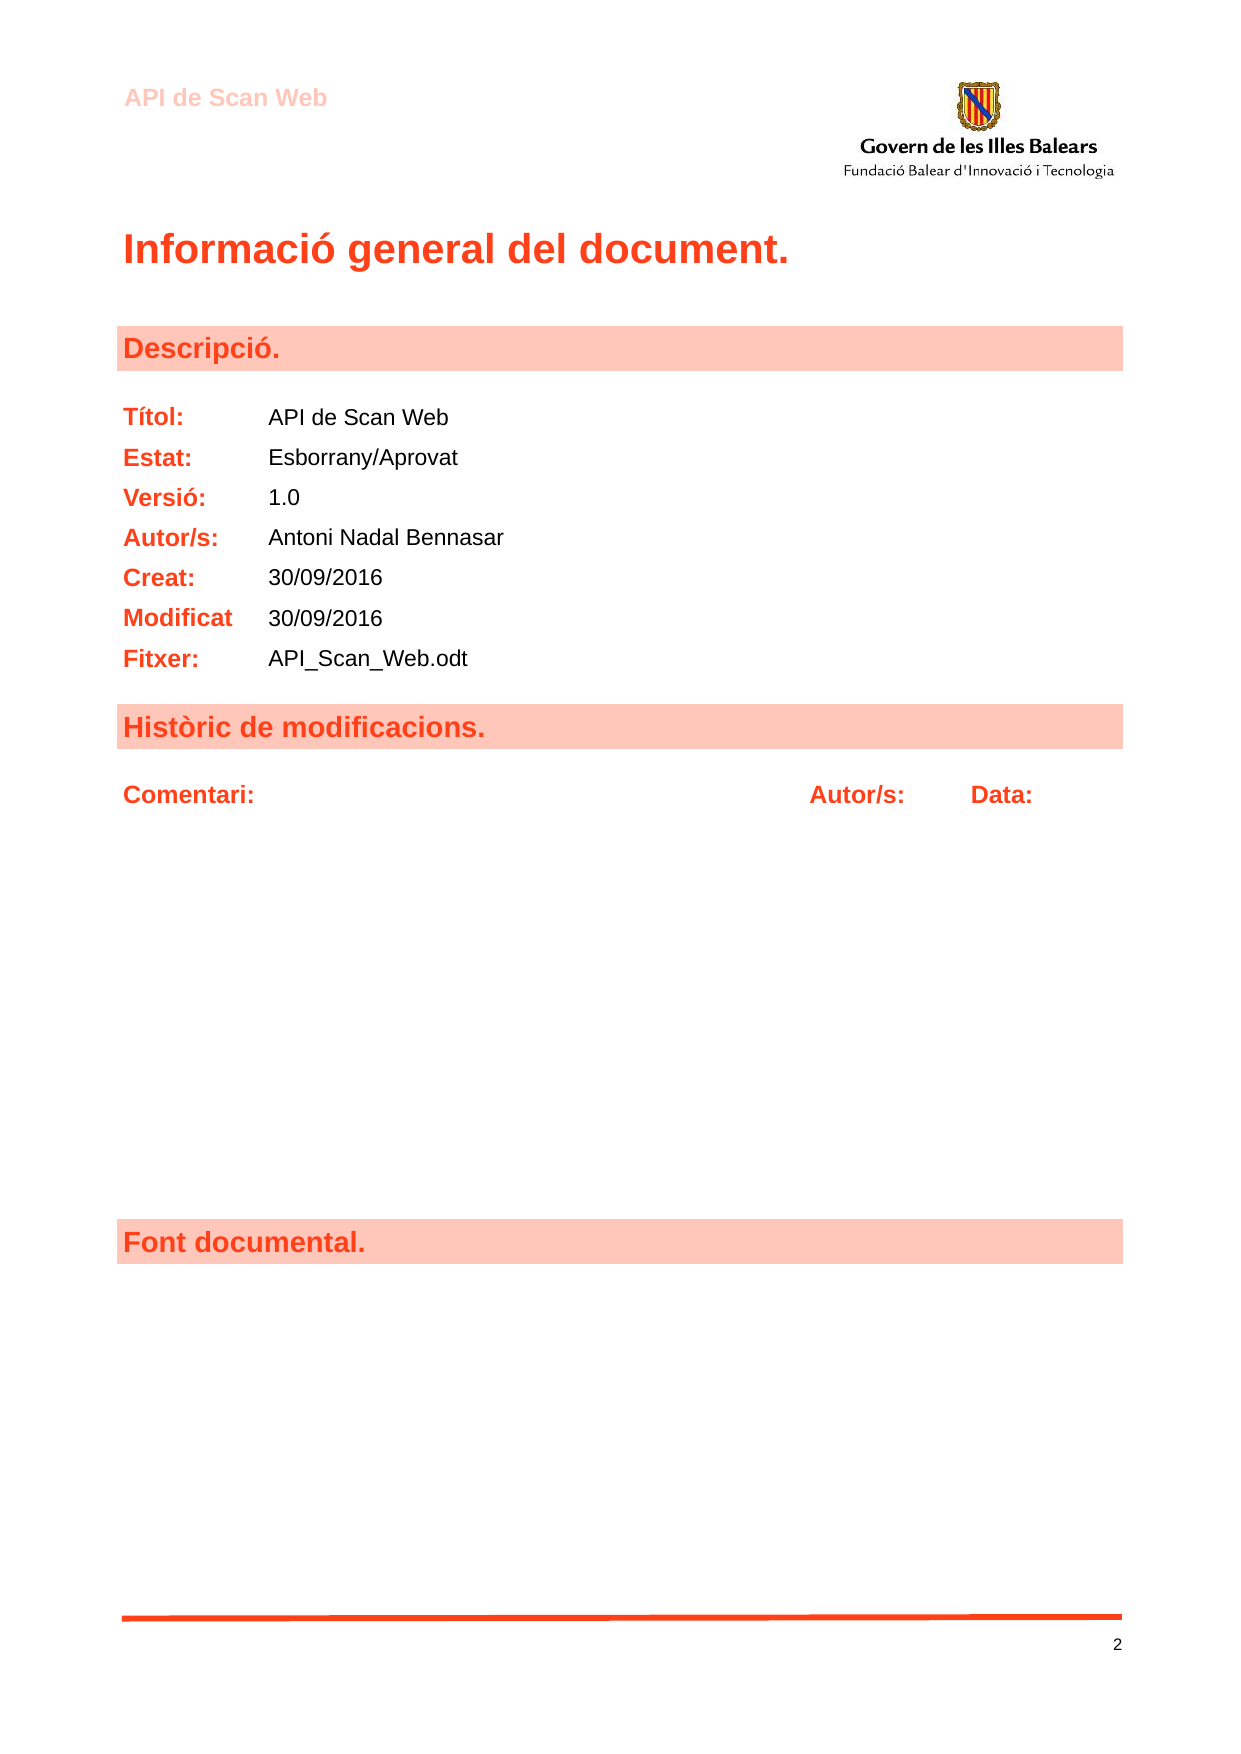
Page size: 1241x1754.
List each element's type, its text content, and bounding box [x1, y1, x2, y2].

table_cell Modificat [117, 598, 262, 638]
table_cell [117, 1042, 803, 1080]
table_cell 30/09/2016 [262, 558, 1123, 598]
table_cell [965, 929, 1123, 966]
table_cell [803, 815, 965, 853]
table_cell [965, 1155, 1123, 1193]
table_cell [965, 1004, 1123, 1042]
table_cell Estat: [117, 437, 262, 477]
table_cell [803, 1155, 965, 1193]
table_cell Fitxer: [117, 638, 262, 678]
table_cell [117, 1004, 803, 1042]
table_cell Autor/s: [117, 517, 262, 557]
table_cell Antoni Nadal Bennasar [262, 517, 1123, 557]
table_cell Creat: [117, 558, 262, 598]
table_cell [117, 1328, 1123, 1365]
table_cell [117, 966, 803, 1004]
table_cell 30/09/2016 [262, 598, 1123, 638]
table_header Informació general del document. [117, 219, 1123, 326]
table_cell Esborrany/Aprovat [262, 437, 1123, 477]
table_cell [117, 1264, 1123, 1290]
table_cell Comentari: [117, 775, 803, 815]
table_cell [965, 853, 1123, 891]
table_cell [965, 1118, 1123, 1155]
table_cell [117, 815, 803, 853]
table_cell [803, 891, 965, 928]
table_cell [117, 1193, 1123, 1219]
table_cell API de Scan Web [262, 397, 1123, 437]
table_cell [117, 891, 803, 928]
table_cell [117, 853, 803, 891]
table_cell [803, 1042, 965, 1080]
table_cell [117, 929, 803, 966]
table_cell [117, 1155, 803, 1193]
table_cell [965, 966, 1123, 1004]
table_cell [965, 815, 1123, 853]
table_cell [117, 1080, 803, 1117]
table_cell Descripció. [117, 326, 1123, 371]
table_cell Data: [965, 775, 1123, 815]
table_cell [965, 891, 1123, 928]
table_cell [965, 1042, 1123, 1080]
table_cell [803, 1118, 965, 1155]
table_cell [803, 966, 965, 1004]
table_cell [803, 929, 965, 966]
table_cell [117, 678, 1123, 704]
table_cell [117, 749, 1123, 775]
table_cell [803, 853, 965, 891]
table_cell [965, 1080, 1123, 1117]
table_cell [117, 1118, 803, 1155]
table_cell Autor/s: [803, 775, 965, 815]
table_cell API_Scan_Web.odt [262, 638, 1123, 678]
table_cell Títol: [117, 397, 262, 437]
table_cell [117, 1290, 1123, 1328]
table_cell [117, 371, 1123, 397]
picture [840, 82, 1117, 179]
table_cell Històric de modificacions. [117, 704, 1123, 749]
table_cell 1.0 [262, 477, 1123, 517]
table_cell Font documental. [117, 1219, 1123, 1264]
table_cell Versió: [117, 477, 262, 517]
table_cell [803, 1080, 965, 1117]
table_cell [803, 1004, 965, 1042]
